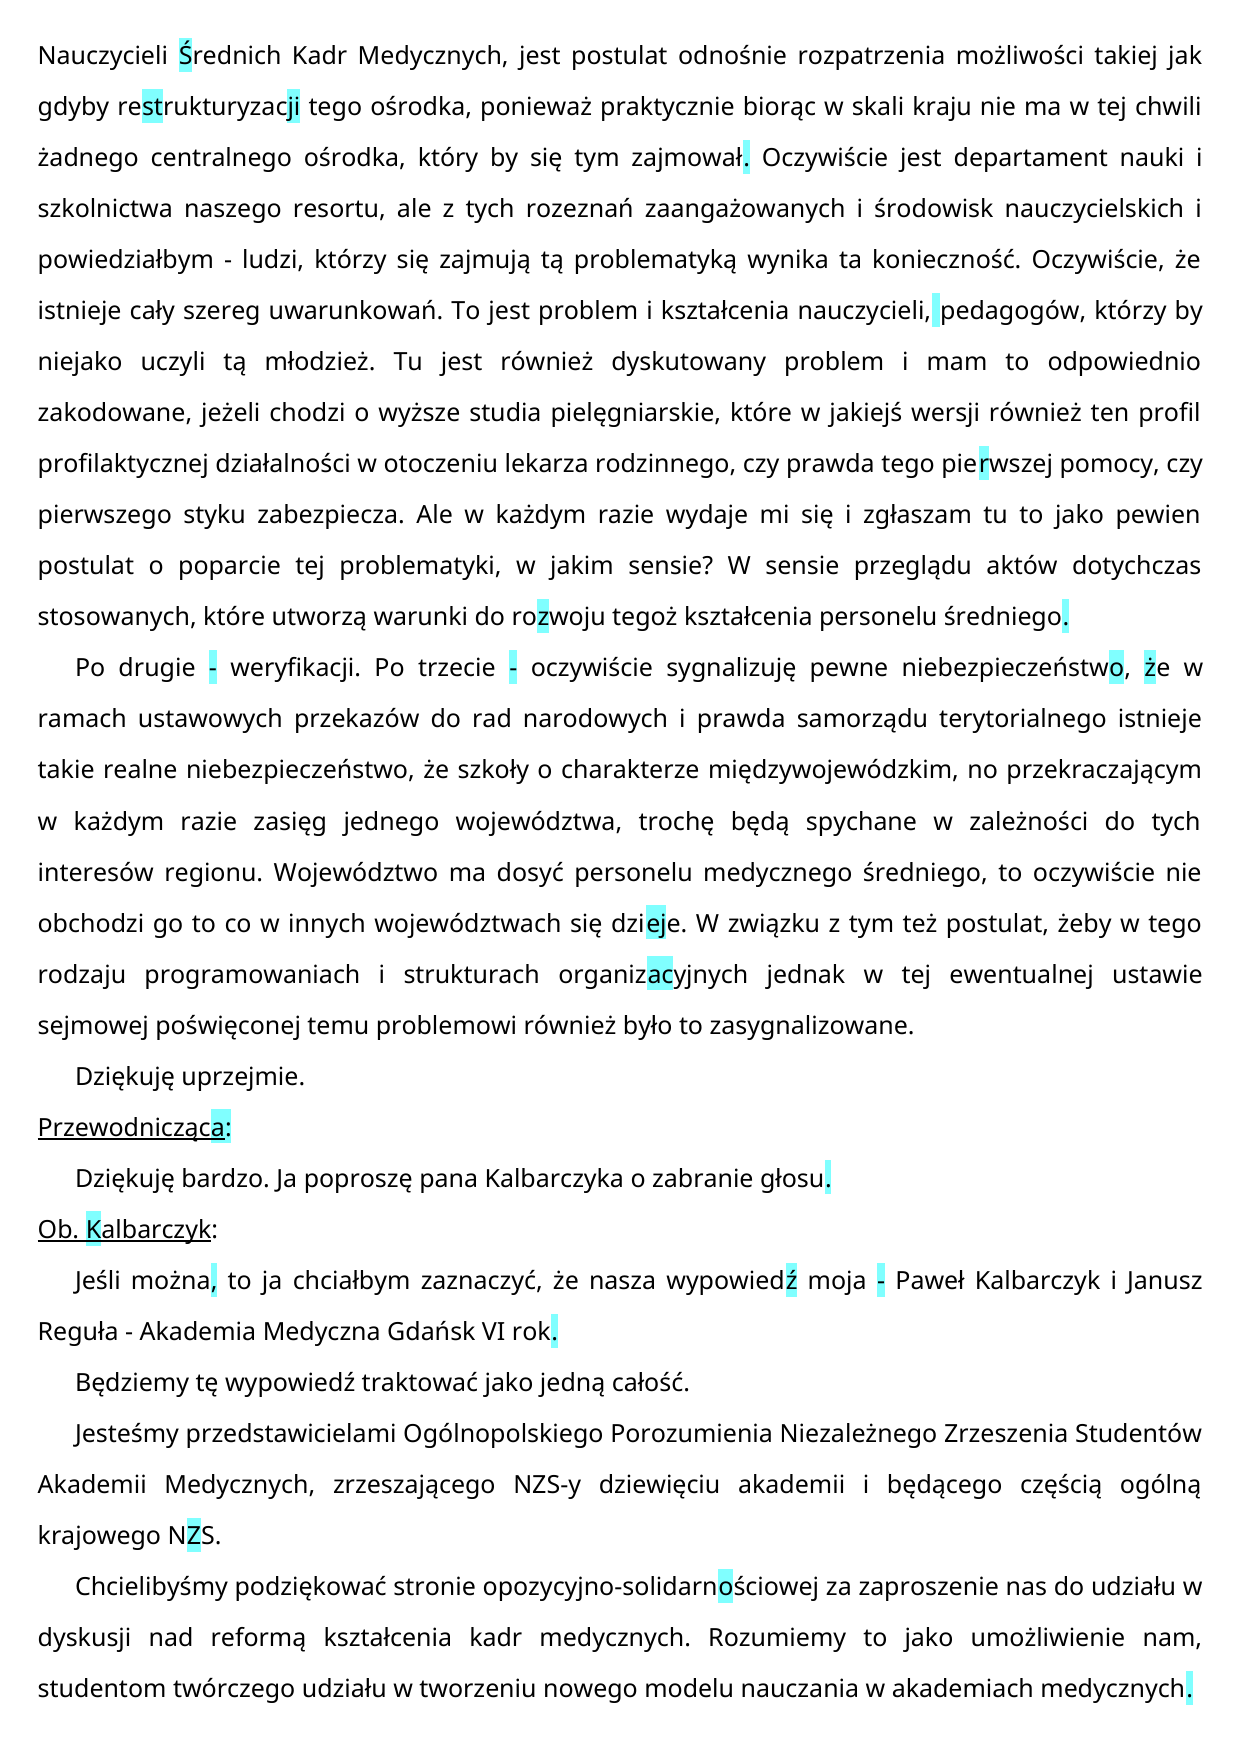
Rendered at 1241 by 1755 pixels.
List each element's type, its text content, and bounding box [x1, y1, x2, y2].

text Po drugie - weryfikacji. Po trzecie - oczywiście sygnalizuję pewne niebezpieczeństwo, że w ramach ustawowych przekazów do rad narodowych i prawda samorządu terytorialnego istnieje takie realne niebezpieczeństwo, że szkoły o charakterze międzywojewódzkim, no przekraczającym w każdym razie zasięg jednego województwa, trochę będą spychane w zależności do tych interesów regionu. Województwo ma dosyć personelu medycznego średniego, to oczywiście nie obchodzi go to co w innych województwach się dzieje. W związku z tym też postulat, żeby w tego rodzaju programowaniach i strukturach organizacyjnych jednak w tej ewentualnej ustawie sejmowej poświęconej temu problemowi również było to zasygnalizowane. [37, 650, 1203, 1041]
text Ob. Kalbarczyk: [37, 1211, 1203, 1246]
text Dziękuję bardzo. Ja poproszę pana Kalbarczyka o zabranie głosu. [37, 1160, 1203, 1194]
text Chcielibyśmy podziękować stronie opozycyjno-solidarnościowej za zaproszenie nas do udziału w dyskusji nad reformą kształcenia kadr medycznych. Rozumiemy to jako umożliwienie nam, studentom twórczego udziału w tworzeniu nowego modelu nauczania w akademiach medycznych. [37, 1569, 1203, 1705]
text Nauczycieli Średnich Kadr Medycznych, jest postulat odnośnie rozpatrzenia możliwości takiej jak gdyby restrukturyzacji tego ośrodka, ponieważ praktycznie biorąc w skali kraju nie ma w tej chwili żadnego centralnego ośrodka, który by się tym zajmował. Oczywiście jest departament nauki i szkolnictwa naszego resortu, ale z tych rozeznań zaangażowanych i środowisk nauczycielskich i powiedziałbym - ludzi, którzy się zajmują tą problematyką wynika ta konieczność. Oczywiście, że istnieje cały szereg uwarunkowań. To jest problem i kształcenia nauczycieli, pedagogów, którzy by niejako uczyli tą młodzież. Tu jest również dyskutowany problem i mam to odpowiednio zakodowane, jeżeli chodzi o wyższe studia pielęgniarskie, które w jakiejś wersji również ten profil profilaktycznej działalności w otoczeniu lekarza rodzinnego, czy prawda tego pierwszej pomocy, czy pierwszego styku zabezpiecza. Ale w każdym razie wydaje mi się i zgłaszam tu to jako pewien postulat o poparcie tej problematyki, w jakim sensie? W sensie przeglądu aktów dotychczas stosowanych, które utworzą warunki do rozwoju tegoż kształcenia personelu średniego. [37, 37, 1203, 633]
text Będziemy tę wypowiedź traktować jako jedną całość. [37, 1364, 1203, 1399]
text Jesteśmy przedstawicielami Ogólnopolskiego Porozumienia Niezależnego Zrzeszenia Studentów Akademii Medycznych, zrzeszającego NZS-y dziewięciu akademii i będącego częścią ogólną krajowego NZS. [37, 1416, 1203, 1552]
text Jeśli można, to ja chciałbym zaznaczyć, że nasza wypowiedź moja - Paweł Kalbarczyk i Janusz Reguła - Akademia Medyczna Gdańsk VI rok. [37, 1262, 1203, 1348]
text Przewodnicząca: [37, 1109, 1203, 1143]
text Dziękuję uprzejmie. [37, 1058, 1203, 1092]
